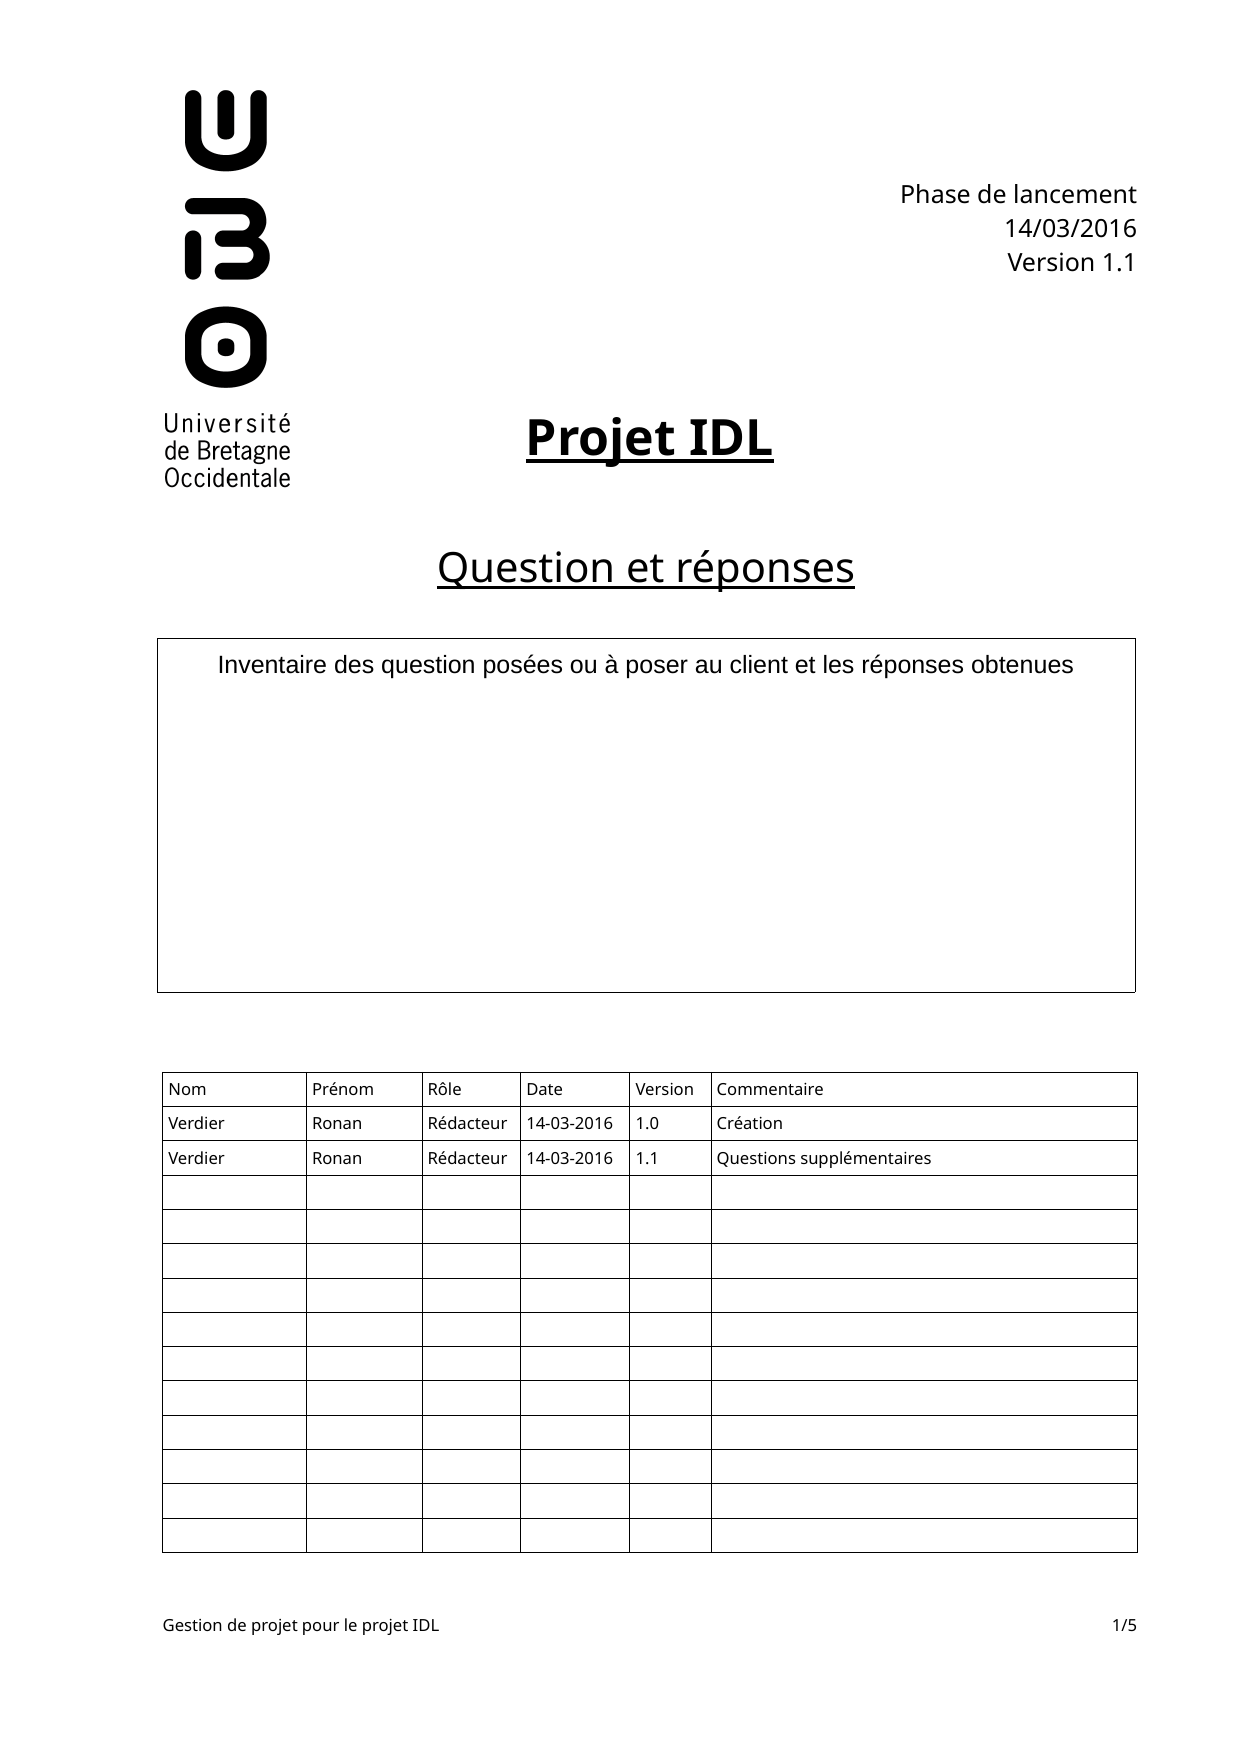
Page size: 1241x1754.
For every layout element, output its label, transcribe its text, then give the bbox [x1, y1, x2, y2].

table_cell [521, 1244, 629, 1277]
picture [131, 0, 323, 551]
table_cell [423, 1176, 520, 1209]
table_cell Ronan [307, 1141, 422, 1175]
table_cell [712, 1416, 1137, 1449]
table_header Prénom [307, 1073, 422, 1106]
table_cell [307, 1176, 422, 1209]
text 14/03/2016 [323, 210, 1137, 244]
table_cell [630, 1450, 711, 1483]
table_cell [630, 1381, 711, 1414]
table_cell [423, 1347, 520, 1380]
table_cell [423, 1450, 520, 1483]
table_cell [630, 1176, 711, 1209]
table_cell Rédacteur [423, 1141, 520, 1175]
table_cell [307, 1519, 422, 1552]
table_cell 14-03-2016 [521, 1107, 629, 1140]
table_cell [521, 1484, 629, 1517]
table_cell [423, 1244, 520, 1277]
table_cell [630, 1416, 711, 1449]
table_cell 1.0 [630, 1107, 711, 1140]
table_cell [163, 1519, 306, 1552]
table_cell [712, 1244, 1137, 1277]
table_cell [521, 1381, 629, 1414]
table_cell [712, 1210, 1137, 1243]
table_cell [423, 1416, 520, 1449]
table_cell [163, 1244, 306, 1277]
table_header Nom [163, 1073, 306, 1106]
table_cell [521, 1519, 629, 1552]
table_cell [307, 1416, 422, 1449]
table_cell Questions supplémentaires [712, 1141, 1137, 1175]
table_cell [423, 1279, 520, 1312]
text Inventaire des question posées ou à poser au client et les réponses obtenues [166, 647, 1126, 679]
table_cell Création [712, 1107, 1137, 1140]
table_cell [307, 1279, 422, 1312]
table_header Commentaire [712, 1073, 1137, 1106]
table_cell [630, 1279, 711, 1312]
table_cell [712, 1450, 1137, 1483]
table_cell Verdier [163, 1107, 306, 1140]
table_cell [521, 1176, 629, 1209]
table_cell [307, 1210, 422, 1243]
table_header Rôle [423, 1073, 520, 1106]
table_cell [307, 1450, 422, 1483]
table_cell [521, 1279, 629, 1312]
table_cell Verdier [163, 1141, 306, 1175]
table_cell [163, 1279, 306, 1312]
table_cell [423, 1484, 520, 1517]
table_header Version [630, 1073, 711, 1106]
table_cell [630, 1313, 711, 1346]
table_cell [521, 1450, 629, 1483]
table_cell [712, 1381, 1137, 1414]
table_cell [163, 1313, 306, 1346]
text Version 1.1 [323, 244, 1137, 278]
table_cell [630, 1519, 711, 1552]
table_cell Ronan [307, 1107, 422, 1140]
table_header Date [521, 1073, 629, 1106]
table_cell [521, 1210, 629, 1243]
table_cell [163, 1210, 306, 1243]
table_cell [163, 1176, 306, 1209]
table_cell [630, 1244, 711, 1277]
table_cell [630, 1347, 711, 1380]
table_cell 1.1 [630, 1141, 711, 1175]
text Phase de lancement [323, 176, 1137, 210]
table_cell [423, 1313, 520, 1346]
table_cell [423, 1210, 520, 1243]
table_cell [521, 1313, 629, 1346]
table_cell 14-03-2016 [521, 1141, 629, 1175]
table_cell [307, 1381, 422, 1414]
table_cell [163, 1416, 306, 1449]
table_cell [712, 1484, 1137, 1517]
table_cell [630, 1210, 711, 1243]
table_cell [521, 1416, 629, 1449]
text Projet IDL [307, 401, 992, 469]
table_cell [712, 1347, 1137, 1380]
table_cell [712, 1176, 1137, 1209]
table_cell [307, 1313, 422, 1346]
text Question et réponses [166, 538, 1126, 594]
table_cell [630, 1484, 711, 1517]
table_cell [163, 1381, 306, 1414]
table_cell [163, 1347, 306, 1380]
table_cell Rédacteur [423, 1107, 520, 1140]
table_cell [307, 1347, 422, 1380]
table_cell [712, 1519, 1137, 1552]
table_cell [712, 1279, 1137, 1312]
table_cell [307, 1244, 422, 1277]
table_cell [712, 1313, 1137, 1346]
table_cell [521, 1347, 629, 1380]
table_cell [423, 1519, 520, 1552]
table_cell [307, 1484, 422, 1517]
table_cell [163, 1450, 306, 1483]
table_cell [163, 1484, 306, 1517]
table_cell [423, 1381, 520, 1414]
